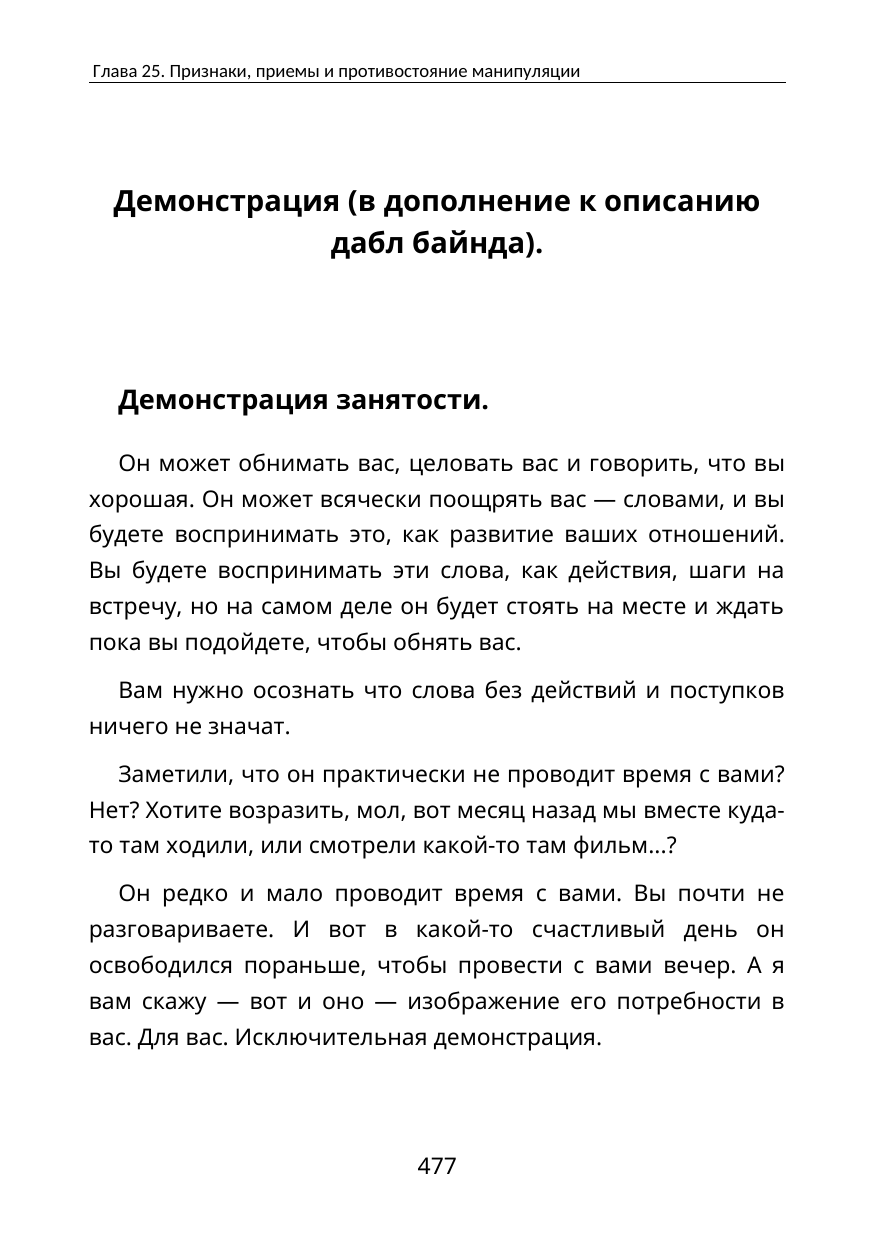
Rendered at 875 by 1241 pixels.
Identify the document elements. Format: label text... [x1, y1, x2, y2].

text Заметили, что он практически не проводит время с вами? Нет? Хотите возразить, мол, вот месяц назад мы вместе куда-то там ходили, или смотрели какой-то там фильм...? [88, 758, 786, 861]
subtitle Демонстрация (в дополнение к описанию дабл байнда). [88, 177, 786, 262]
text Вам нужно осознать что слова без действий и поступков ничего не значат. [88, 674, 786, 741]
subtitle Демонстрация занятости. [88, 380, 786, 417]
text Он редко и мало проводит время с вами. Вы почти не разговариваете. И вот в какой-то счастливый день он освободился пораньше, чтобы провести с вами вечер. А я вам скажу — вот и оно — изображение его потребности в вас. Для вас. Исключительная демонстрация. [88, 877, 786, 1052]
text Он может обнимать вас, целовать вас и говорить, что вы хорошая. Он может всячески поощрять вас — словами, и вы будете воспринимать это, как развитие ваших отношений. Вы будете воспринимать эти слова, как действия, шаги на встречу, но на самом деле он будет стоять на месте и ждать пока вы подойдете, чтобы обнять вас. [88, 447, 786, 657]
